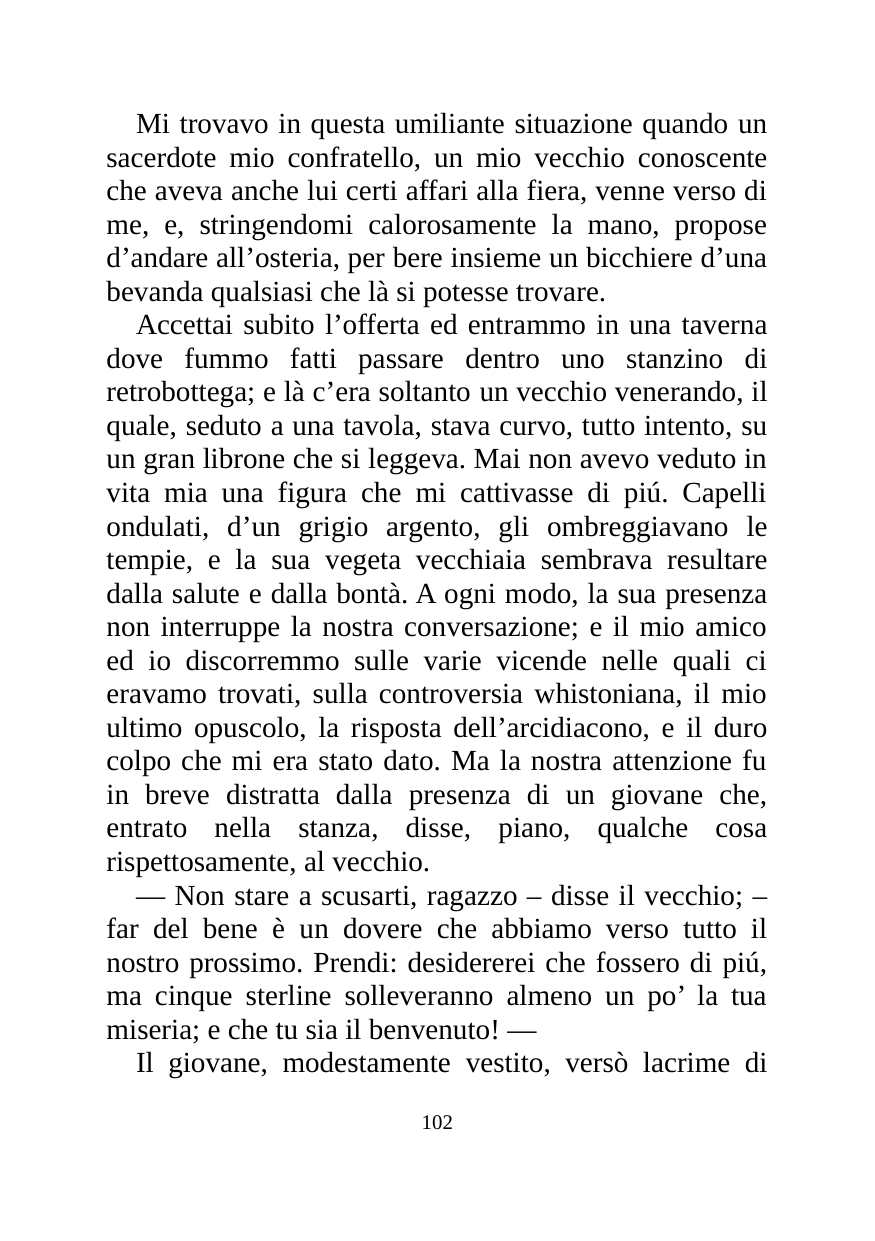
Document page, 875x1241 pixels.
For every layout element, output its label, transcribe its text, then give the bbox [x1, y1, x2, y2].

text Mi trovavo in questa umiliante situazione quando un sacerdote mio confratello, un mio vecchio conoscente che aveva anche lui certi affari alla fiera, venne verso di me, e, stringendomi calorosamente la mano, propose d’andare all’osteria, per bere insieme un bicchiere d’una bevanda qualsiasi che là si potesse trovare. [106, 106, 768, 307]
text — Non stare a scusarti, ragazzo ‒ disse il vecchio; ‒ far del bene è un dovere che abbiamo verso tutto il nostro prossimo. Prendi: desidererei che fossero di piú, ma cinque sterline solleveranno almeno un po’ la tua miseria; e che tu sia il benvenuto! — [106, 878, 768, 1045]
text Il giovane, modestamente vestito, versò lacrime di [106, 1045, 768, 1079]
text Accettai subito l’offerta ed entrammo in una taverna dove fummo fatti passare dentro uno stanzino di retrobottega; e là c’era soltanto un vecchio venerando, il quale, seduto a una tavola, stava curvo, tutto intento, su un gran librone che si leggeva. Mai non avevo veduto in vita mia una figura che mi cattivasse di piú. Capelli ondulati, d’un grigio argento, gli ombreggiavano le tempie, e la sua vegeta vecchiaia sembrava resultare dalla salute e dalla bontà. A ogni modo, la sua presenza non interruppe la nostra conversazione; e il mio amico ed io discorremmo sulle varie vicende nelle quali ci eravamo trovati, sulla controversia whistoniana, il mio ultimo opuscolo, la risposta dell’arcidiacono, e il duro colpo che mi era stato dato. Ma la nostra attenzione fu in breve distratta dalla presenza di un giovane che, entrato nella stanza, disse, piano, qualche cosa rispettosamente, al vecchio. [106, 307, 768, 878]
